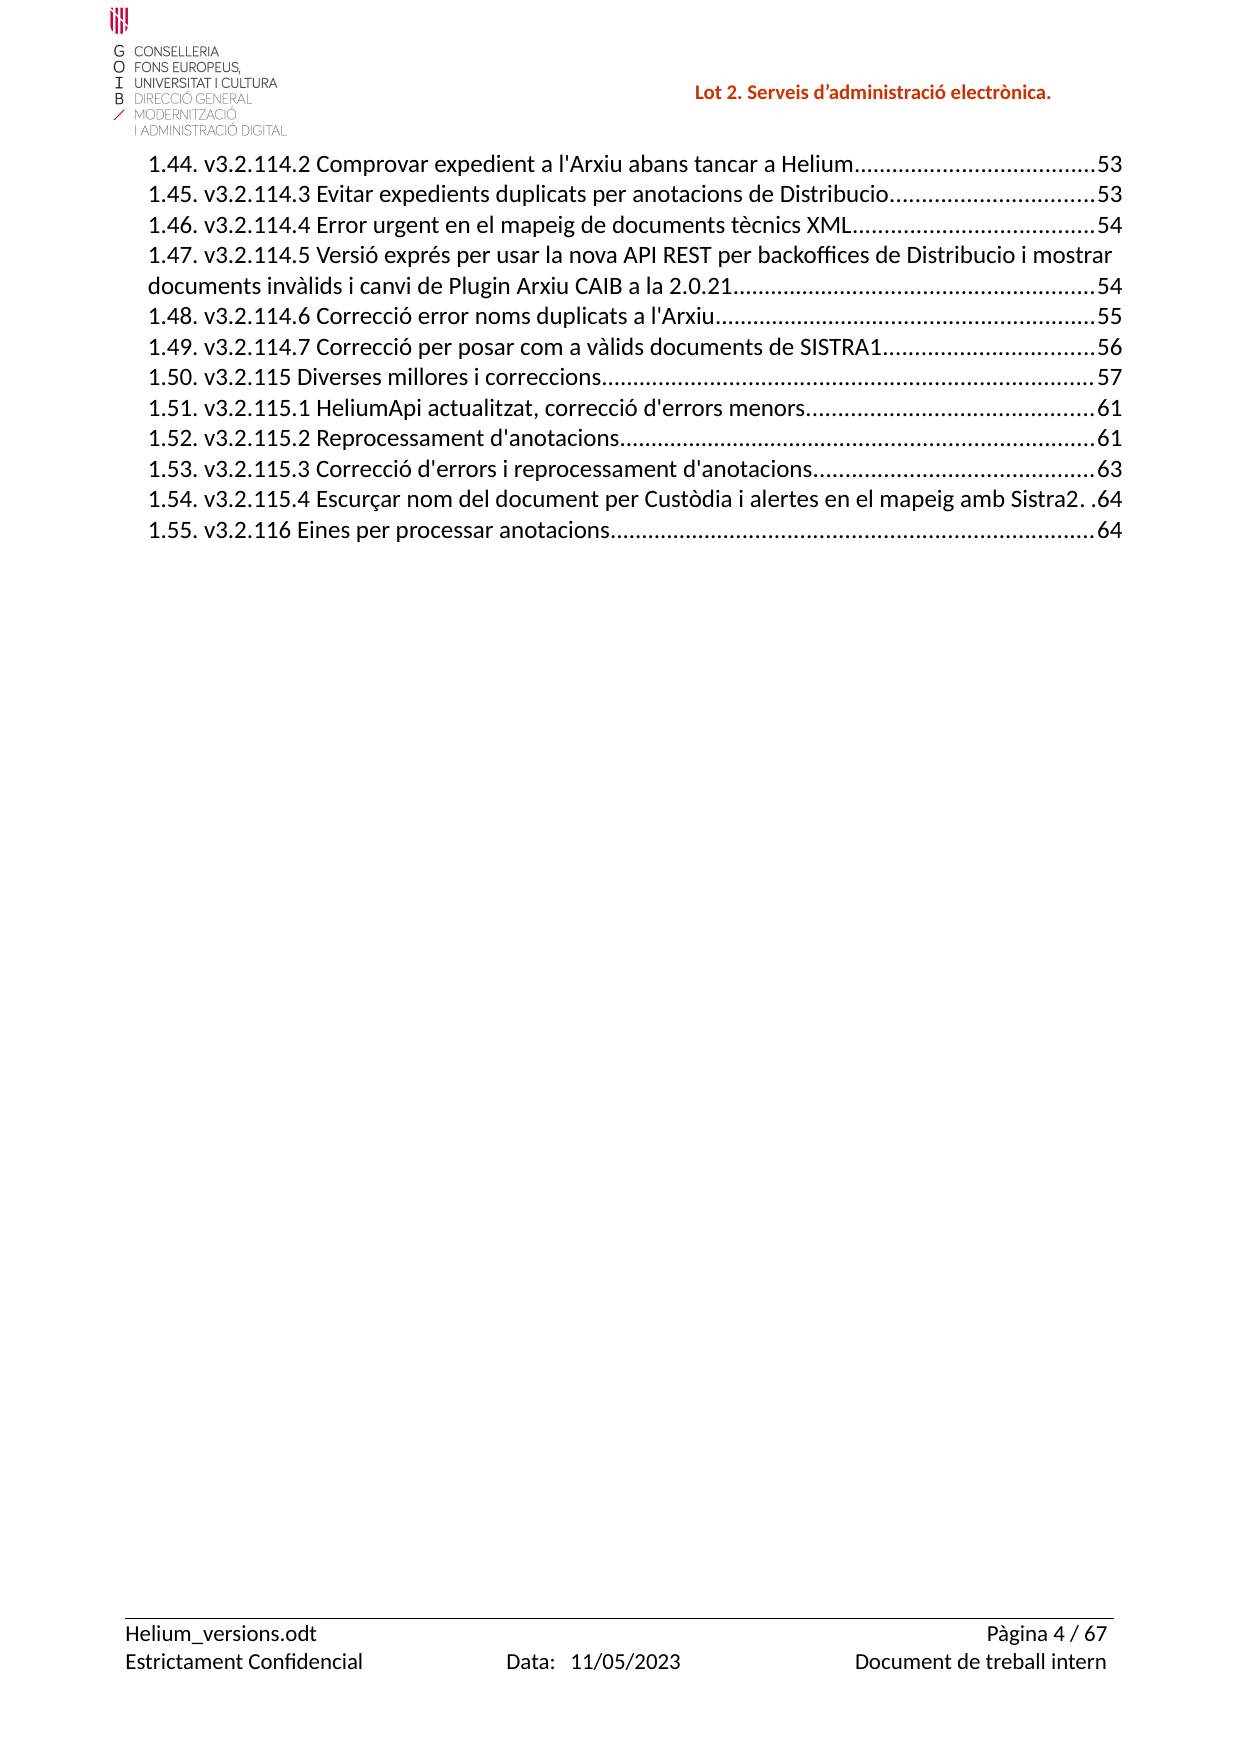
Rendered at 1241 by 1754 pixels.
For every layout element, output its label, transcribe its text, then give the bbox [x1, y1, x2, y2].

text 1.50. v3.2.115 Diverses millores i correccions 57 [148, 361, 1122, 392]
text 1.52. v3.2.115.2 Reprocessament d'anotacions 61 [148, 422, 1122, 453]
text 1.49. v3.2.114.7 Correcció per posar com a vàlids documents de SISTRA1 56 [148, 331, 1122, 361]
text 1.46. v3.2.114.4 Error urgent en el mapeig de documents tècnics XML 54 [148, 209, 1122, 239]
text 1.53. v3.2.115.3 Correcció d'errors i reprocessament d'anotacions 63 [148, 453, 1122, 483]
text 1.51. v3.2.115.1 HeliumApi actualitzat, correcció d'errors menors 61 [148, 392, 1122, 422]
text 1.54. v3.2.115.4 Escurçar nom del document per Custòdia i alertes en el mapeig amb Sistra2 64 [148, 483, 1122, 514]
text 1.47. v3.2.114.5 Versió exprés per usar la nova API REST per backoffices de Distribucio i mostrar documents invàlids i canvi de Plugin Arxiu CAIB a la 2.0.21 54 [148, 239, 1122, 300]
picture [100, 0, 297, 144]
text 1.45. v3.2.114.3 Evitar expedients duplicats per anotacions de Distribucio 53 [148, 178, 1122, 209]
text 1.48. v3.2.114.6 Correcció error noms duplicats a l'Arxiu 55 [148, 300, 1122, 331]
text 1.44. v3.2.114.2 Comprovar expedient a l'Arxiu abans tancar a Helium 53 [148, 148, 1122, 178]
text 1.55. v3.2.116 Eines per processar anotacions 64 [148, 514, 1122, 544]
